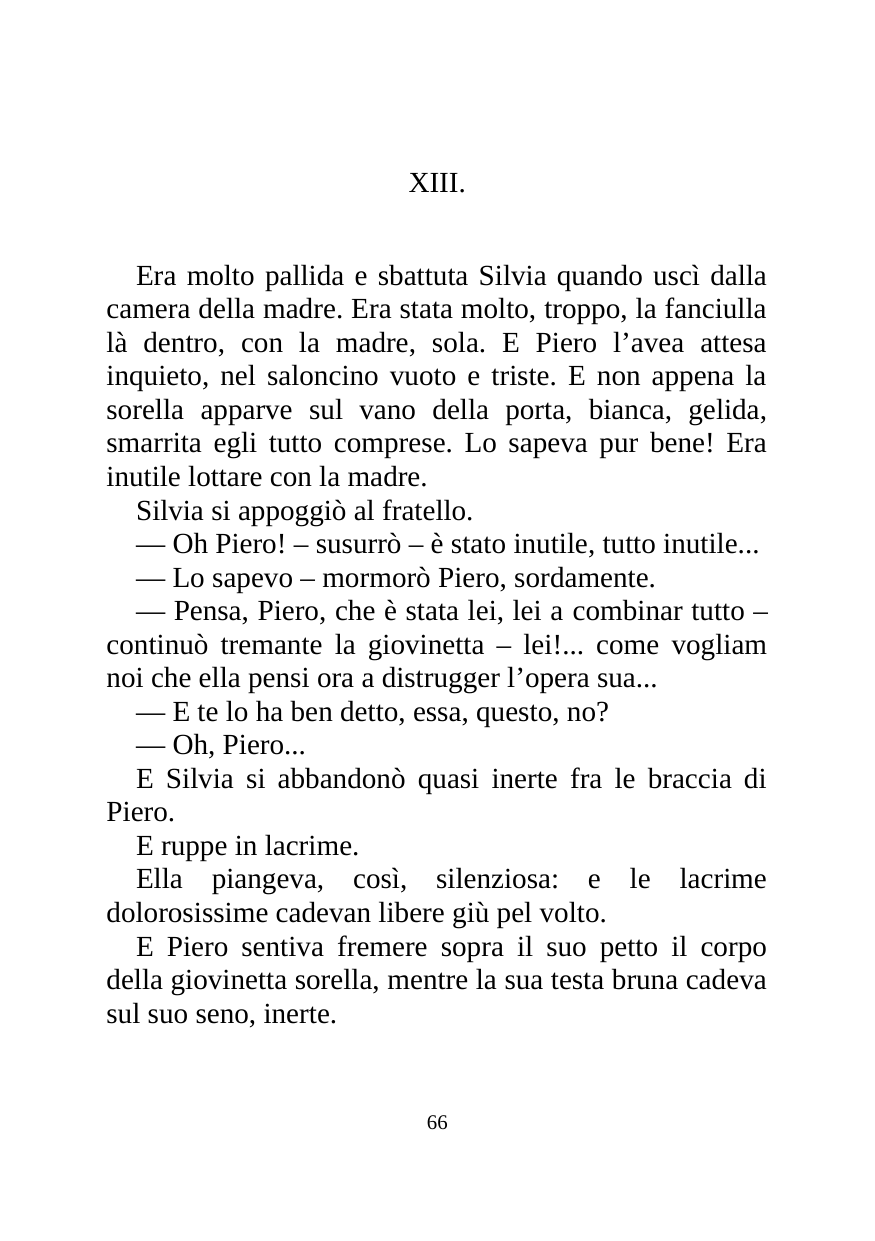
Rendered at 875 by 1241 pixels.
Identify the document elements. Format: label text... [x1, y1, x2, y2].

text — E te lo ha ben detto, essa, questo, no? [106, 694, 768, 727]
text Era molto pallida e sbattuta Silvia quando uscì dalla camera della madre. Era stata molto, troppo, la fanciulla là dentro, con la madre, sola. E Piero l’avea attesa inquieto, nel saloncino vuoto e triste. E non appena la sorella apparve sul vano della porta, bianca, gelida, smarrita egli tutto comprese. Lo sapeva pur bene! Era inutile lottare con la madre. [106, 258, 768, 493]
text Ella piangeva, così, silenziosa: e le lacrime dolorosissime cadevan libere giù pel volto. [106, 862, 768, 929]
text — Pensa, Piero, che è stata lei, lei a combinar tutto – continuò tremante la giovinetta – lei!... come vogliam noi che ella pensi ora a distrugger l’opera sua... [106, 593, 768, 694]
text — Oh Piero! – susurrò – è stato inutile, tutto inutile... [106, 526, 768, 560]
text — Oh, Piero... [106, 727, 768, 761]
text E Piero sentiva fremere sopra il suo petto il corpo della giovinetta sorella, mentre la sua testa bruna cadeva sul suo seno, inerte. [106, 929, 768, 1029]
text E Silvia si abbandonò quasi inerte fra le braccia di Piero. [106, 761, 768, 828]
text Silvia si appoggiò al fratello. [106, 493, 768, 526]
text — Lo sapevo – mormorò Piero, sordamente. [106, 560, 768, 593]
subtitle XIII. [106, 165, 768, 199]
text E ruppe in lacrime. [106, 828, 768, 862]
